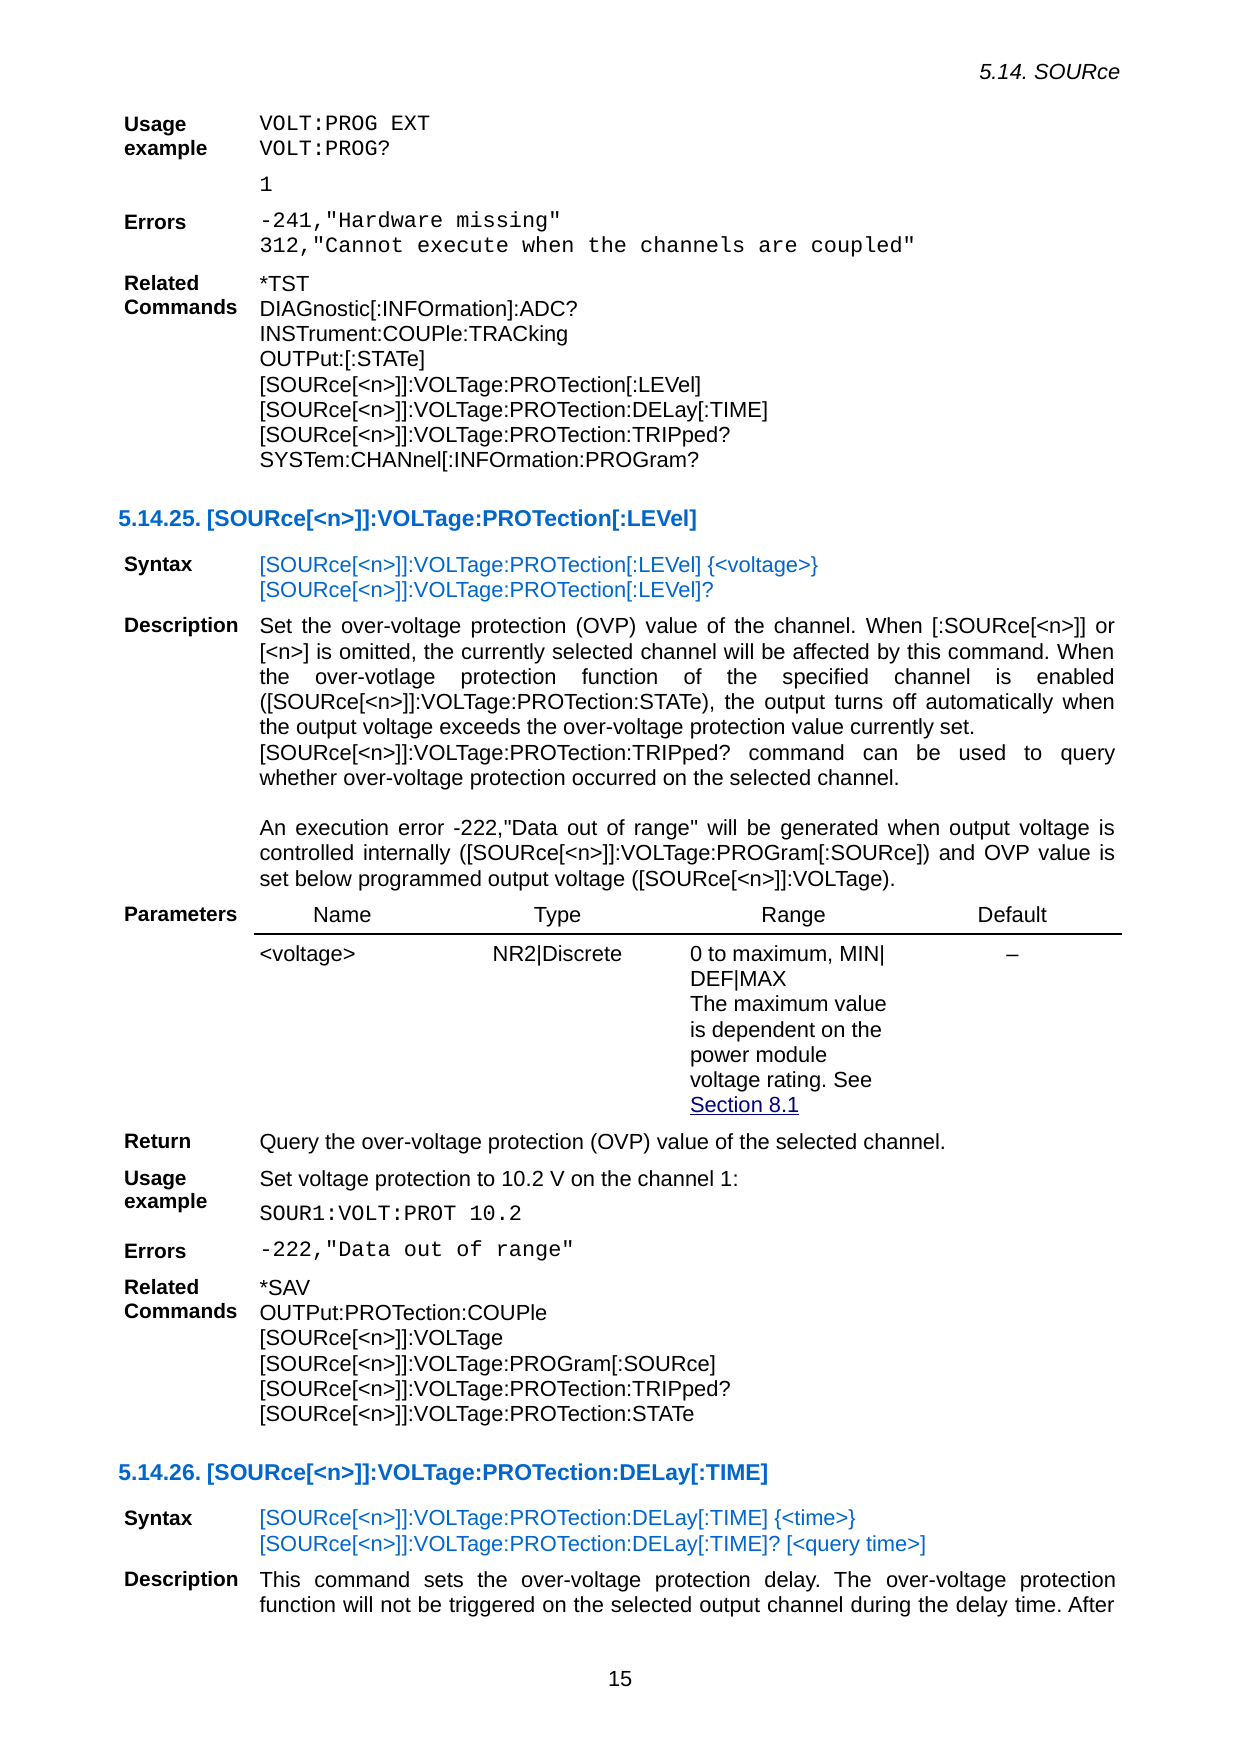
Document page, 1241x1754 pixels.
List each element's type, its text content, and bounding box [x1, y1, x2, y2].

table_header Syntax [118, 1500, 253, 1561]
table_cell *SAV OUTPut:PROTection:COUPle [SOURce[<n>]]:VOLTage [SOURce[<n>]]:VOLTage:PROGram[:SOURce] [SOURce[<n>]]:VOLTage:PROTection:TRIPped? [SOURce[<n>]]:VOLTage:PROTection:STATe [254, 1269, 1122, 1432]
table_cell Parameters [118, 896, 253, 1123]
table_cell Set voltage protection to 10.2 V on the channel 1: SOUR1:VOLT:PROT 10.2 [254, 1160, 1122, 1233]
table_cell Type [431, 896, 684, 933]
table_cell Return [118, 1123, 253, 1160]
table_cell Range [684, 896, 903, 933]
subtitle [SOURce[<n>]]:VOLTage:PROTection:DELay[:TIME] [118, 1458, 1122, 1485]
table_header [SOURce[<n>]]:VOLTage:PROTection[:LEVel] {<voltage>} [SOURce[<n>]]:VOLTage:PROTection[:LEVel]? [254, 546, 1122, 608]
table_cell Description [118, 608, 253, 896]
table_cell 0 to maximum, MIN|DEF|MAX The maximum value is dependent on the power module voltage rating. See Section 8.1 [684, 935, 903, 1123]
table_cell -222,"Data out of range" [254, 1233, 1122, 1269]
table_cell Name [254, 896, 431, 933]
table_cell VOLT:PROG EXT VOLT:PROG? 1 [254, 106, 1122, 204]
table_cell NR2|Discrete [431, 935, 684, 1123]
table_cell -241,"Hardware missing" 312,"Cannot execute when the channels are coupled" [254, 204, 1122, 265]
table_header Syntax [118, 546, 253, 608]
table_cell This command sets the over-voltage protection delay. The over-voltage protection function will not be triggered on the selected output channel during the delay time. After [254, 1561, 1122, 1623]
table_cell *TST DIAGnostic[:INFOrmation]:ADC? INSTrument:COUPle:TRACking OUTPut:[:STATe] [SOURce[<n>]]:VOLTage:PROTection[:LEVel] [SOURce[<n>]]:VOLTage:PROTection:DELay[:TIME] [SOURce[<n>]]:VOLTage:PROTection:TRIPped? SYSTem:CHANnel[:INFOrmation:PROGram? [254, 265, 1122, 478]
table_cell Default [903, 896, 1122, 933]
table_cell Related Commands [118, 265, 253, 478]
table_cell <voltage> [254, 935, 431, 1123]
table_cell – [903, 935, 1122, 1123]
table_cell Query the over-voltage protection (OVP) value of the selected channel. [254, 1123, 1122, 1160]
table_cell Errors [118, 204, 253, 265]
table_cell Usage example [118, 106, 253, 204]
subtitle [SOURce[<n>]]:VOLTage:PROTection[:LEVel] [118, 504, 1122, 531]
table_cell Related Commands [118, 1269, 253, 1432]
table_cell Set the over-voltage protection (OVP) value of the channel. When [:SOURce[<n>]] or [<n>] is omitted, the currently selected channel will be affected by this command. When the over-votlage protection function of the specified channel is enabled ([SOURce[<n>]]:VOLTage:PROTection:STATe), the output turns off automatically when the output voltage exceeds the over-voltage protection value currently set. [SOURce[<n>]]:VOLTage:PROTection:TRIPped? command can be used to query whether over-voltage protection occurred on the selected channel. An execution error -222,"Data out of range" will be generated when output voltage is controlled internally ([SOURce[<n>]]:VOLTage:PROGram[:SOURce]) and OVP value is set below programmed output voltage ([SOURce[<n>]]:VOLTage). [254, 608, 1122, 896]
table_cell Usage example [118, 1160, 253, 1233]
table_cell Description [118, 1561, 253, 1623]
table_header [SOURce[<n>]]:VOLTage:PROTection:DELay[:TIME] {<time>} [SOURce[<n>]]:VOLTage:PROTection:DELay[:TIME]? [<query time>] [254, 1500, 1122, 1561]
table_cell Errors [118, 1233, 253, 1269]
